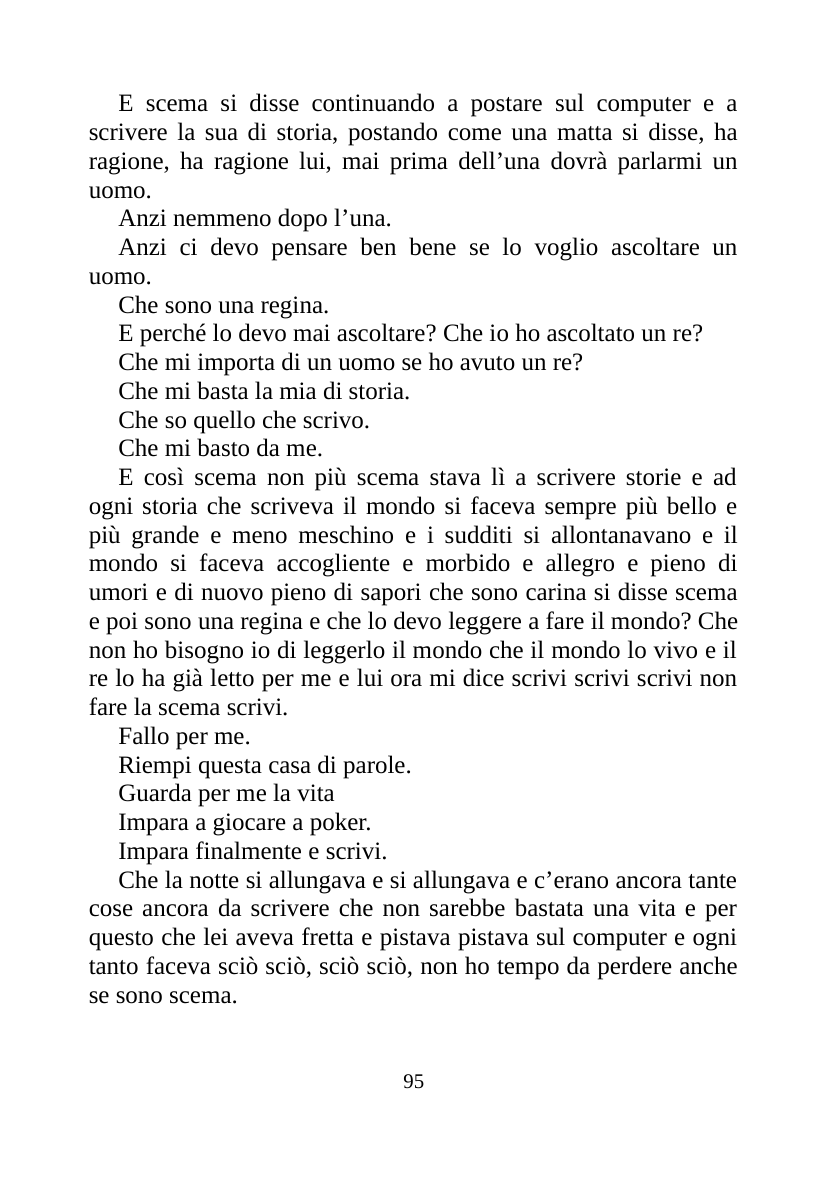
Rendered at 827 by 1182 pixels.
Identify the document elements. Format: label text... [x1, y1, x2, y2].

text Che la notte si allungava e si allungava e c’erano ancora tante cose ancora da scrivere che non sarebbe bastata una vita e per questo che lei aveva fretta e pistava pistava sul computer e ogni tanto faceva sciò sciò, sciò sciò, non ho tempo da perdere anche se sono scema. [88, 865, 738, 1008]
text Anzi ci devo pensare ben bene se lo voglio ascoltare un uomo. [88, 232, 738, 290]
text Che mi basta la mia di storia. [88, 376, 738, 405]
text Che mi basto da me. [88, 433, 738, 462]
text Impara a giocare a poker. [88, 807, 738, 836]
text Che sono una regina. [88, 290, 738, 318]
text Anzi nemmeno dopo l’una. [88, 203, 738, 232]
text Impara finalmente e scrivi. [88, 836, 738, 865]
text Che so quello che scrivo. [88, 405, 738, 433]
text Riempi questa casa di parole. [88, 750, 738, 778]
text E così scema non più scema stava lì a scrivere storie e ad ogni storia che scriveva il mondo si faceva sempre più bello e più grande e meno meschino e i sudditi si allontanavano e il mondo si faceva accogliente e morbido e allegro e pieno di umori e di nuovo pieno di sapori che sono carina si disse scema e poi sono una regina e che lo devo leggere a fare il mondo? Che non ho bisogno io di leggerlo il mondo che il mondo lo vivo e il re lo ha già letto per me e lui ora mi dice scrivi scrivi scrivi non fare la scema scrivi. [88, 462, 738, 721]
text Guarda per me la vita [88, 778, 738, 807]
text E perché lo devo mai ascoltare? Che io ho ascoltato un re? [88, 318, 738, 347]
text Fallo per me. [88, 721, 738, 750]
text Che mi importa di un uomo se ho avuto un re? [88, 347, 738, 376]
text E scema si disse continuando a postare sul computer e a scrivere la sua di storia, postando come una matta si disse, ha ragione, ha ragione lui, mai prima dell’una dovrà parlarmi un uomo. [88, 88, 738, 203]
